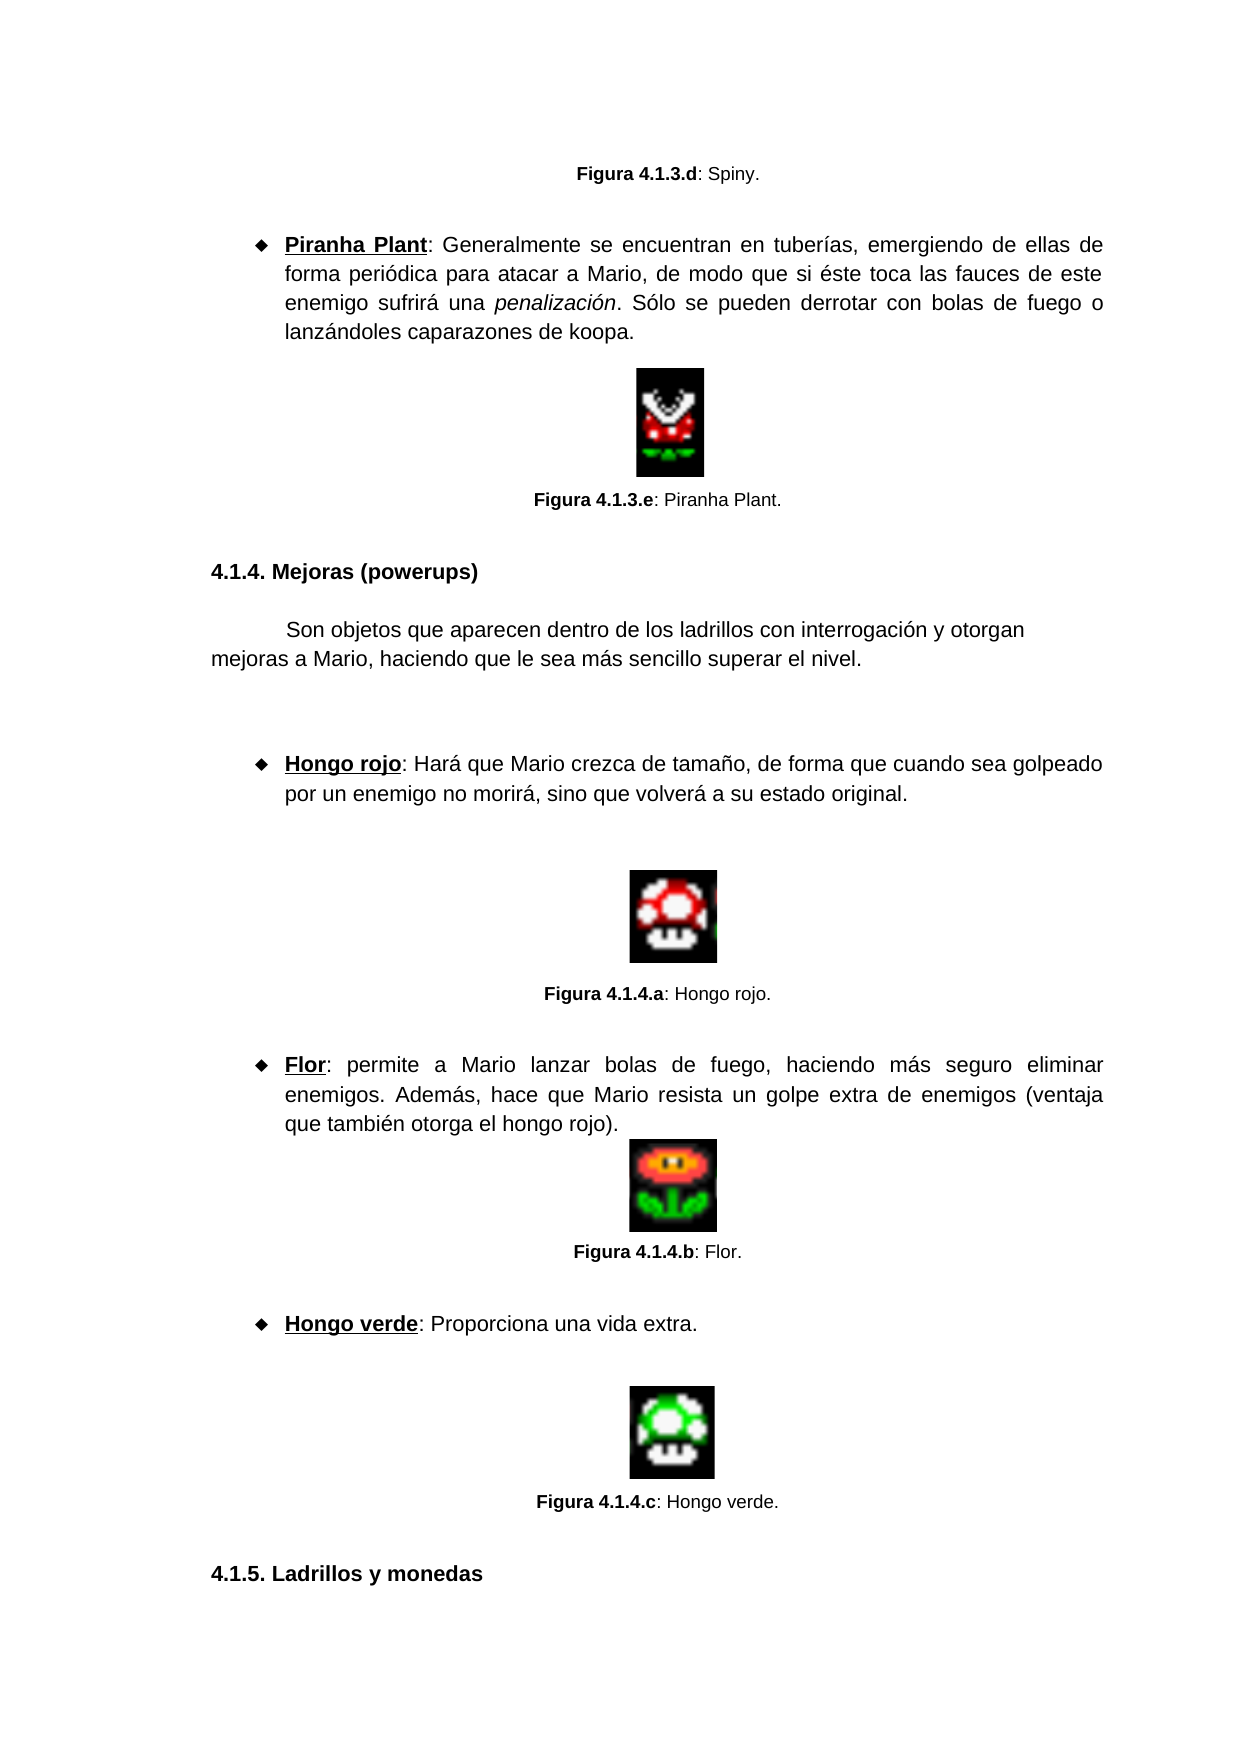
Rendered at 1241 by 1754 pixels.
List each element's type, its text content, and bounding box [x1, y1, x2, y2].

text Figura 4.1.3.d: Spiny. [211, 162, 1104, 184]
text Figura 4.1.3.e: Piranha Plant. [211, 489, 1104, 511]
text 4.1.4. Mejoras (powerups) [136, 559, 1104, 584]
list Hongo verde: Proporciona una vida extra. [255, 1311, 1104, 1336]
text Figura 4.1.4.c: Hongo verde. [211, 1491, 1104, 1513]
picture [636, 368, 705, 477]
text 4.1.5. Ladrillos y monedas [136, 1561, 1104, 1586]
picture [629, 870, 718, 963]
text Figura 4.1.4.b: Flor. [211, 1241, 1104, 1263]
picture [629, 1386, 715, 1479]
list Flor: permite a Mario lanzar bolas de fuego, haciendo más seguro eliminar enemigos. Además, hace que Mario resista un golpe extra de enemigos (ventaja que también otorga el hongo rojo). [255, 1052, 1104, 1136]
text Figura 4.1.4.a: Hongo rojo. [211, 983, 1104, 1004]
list Hongo rojo: Hará que Mario crezca de tamaño, de forma que cuando sea golpeado por un enemigo no morirá, sino que volverá a su estado original. [255, 751, 1104, 806]
picture [629, 1139, 717, 1232]
text Son objetos que aparecen dentro de los ladrillos con interrogación y otorgan mejoras a Mario, haciendo que le sea más sencillo superar el nivel. [136, 617, 1104, 671]
list Piranha Plant: Generalmente se encuentran en tuberías, emergiendo de ellas de forma periódica para atacar a Mario, de modo que si éste toca las fauces de este enemigo sufrirá una penalización. Sólo se pueden derrotar con bolas de fuego o lanzándoles caparazones de koopa. [255, 232, 1104, 344]
